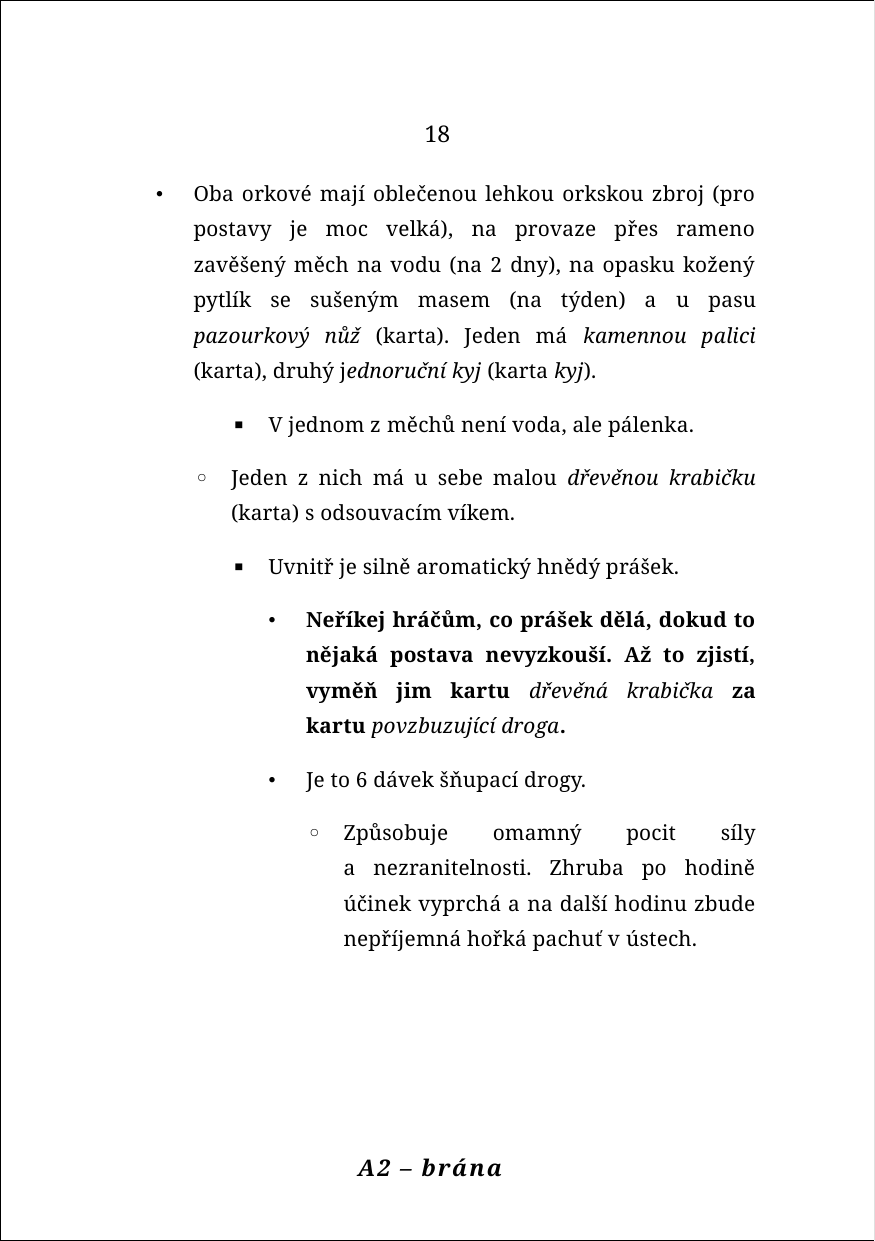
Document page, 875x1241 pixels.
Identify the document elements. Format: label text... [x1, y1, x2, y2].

list Je to 6 dávek šňupací drogy. [268, 765, 756, 793]
list Způsobuje omamný pocit síly a⁠ nezranitelnosti. Zhruba po hodině účinek vyprchá a⁠ na další hodinu zbude nepříjemná hořká pachuť v⁠ ústech. [306, 818, 756, 953]
list Jeden z⁠ nich má u⁠ sebe malou dřevěnou krabičku (karta) s⁠ odsouvacím víkem. [193, 463, 756, 527]
list Oba orkové mají oblečenou lehkou orkskou zbroj (pro postavy je moc velká), na provaze přes rameno zavěšený měch na vodu (na 2 dny), na opasku kožený pytlík se sušeným masem (na týden) a⁠ u⁠ pasu pazourkový nůž (karta). Jeden má kamennou palici (karta), druhý jednoruční kyj (karta kyj). [156, 179, 756, 385]
list V⁠ jednom z⁠ měchů není voda, ale pálenka. [231, 410, 756, 438]
list Uvnitř je silně aromatický hnědý prášek. [231, 552, 756, 580]
list Neříkej hráčům, co prášek dělá, dokud to nějaká postava nevyzkouší. Až to zjistí, vyměň jim kartu dřevěná krabička za kartu povzbuzující droga. [268, 605, 756, 740]
